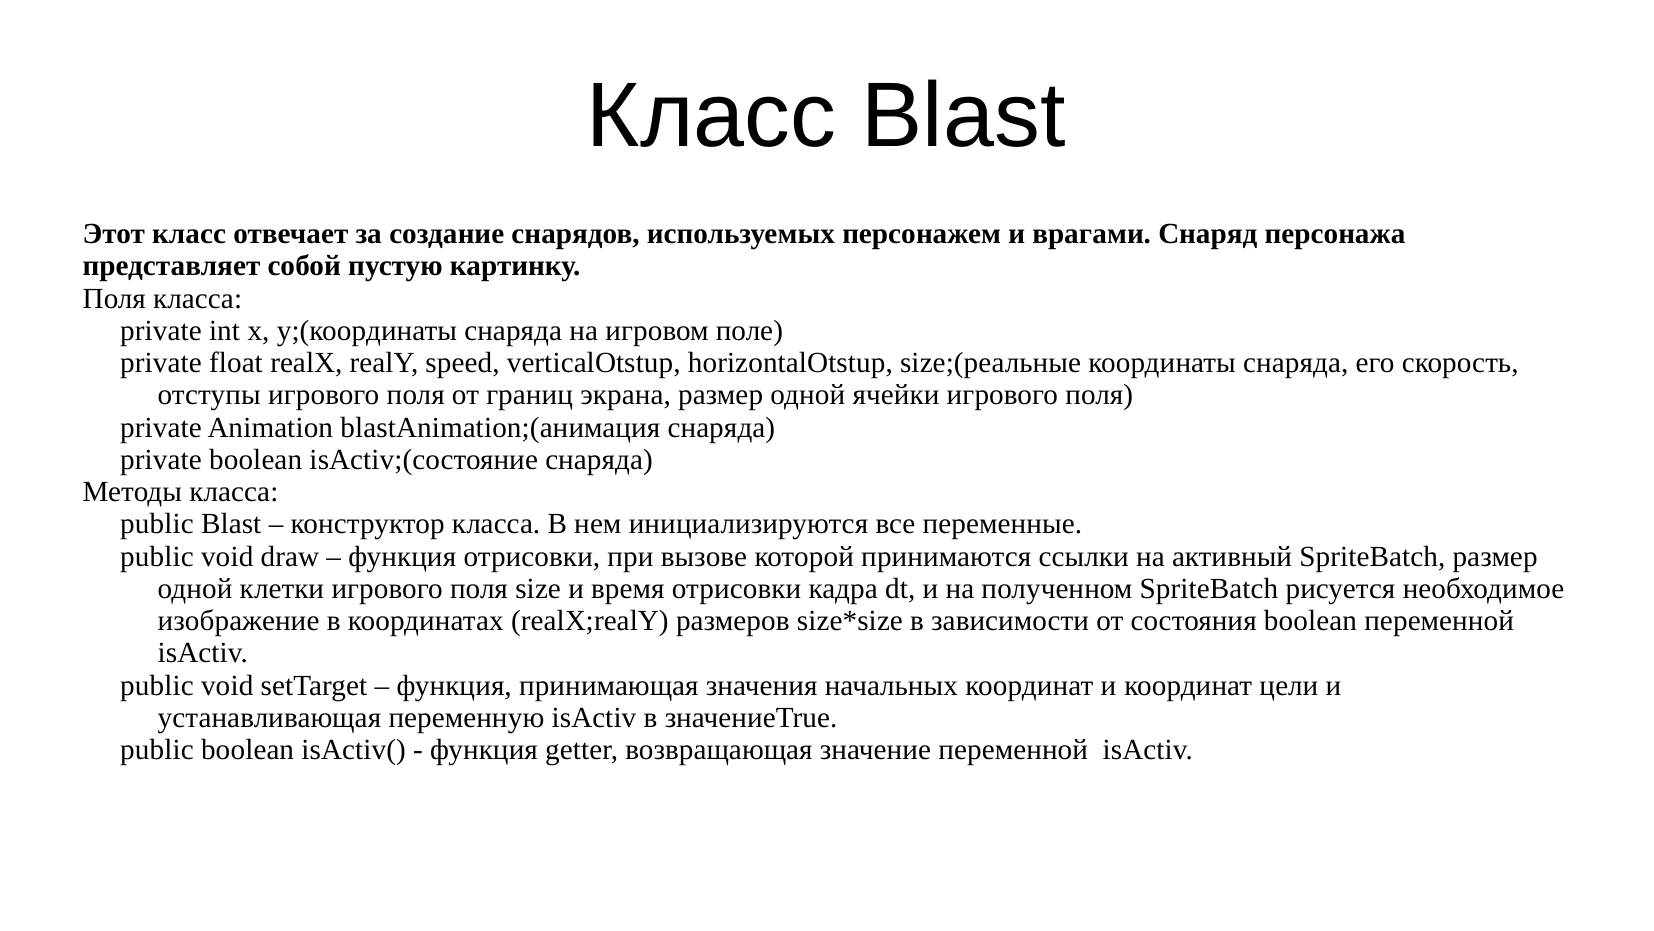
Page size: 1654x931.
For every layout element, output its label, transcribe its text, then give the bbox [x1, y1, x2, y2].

title Класс Blast [82, 37, 1571, 193]
list Этот класс отвечает за создание снарядов, используемых персонажем и врагами. Снаряд персонажа представляет собой пустую картинку. Поля класса: private int x, y;(координаты снаряда на игровом поле) private float realX, realY, speed, verticalOtstup, horizontalOtstup, size;(реальные координаты снаряда, его скорость, отступы игрового поля от границ экрана, размер одной ячейки игрового поля) private Animation blastAnimation;(анимация снаряда) private boolean isActiv;(состояние снаряда) Методы класса: public Blast – конструктор класса. В нем инициализируются все переменные. public void draw – функция отрисовки, при вызове которой принимаются ссылки на активный SpriteBatch, размер одной клетки игрового поля size и время отрисовки кадра dt, и на полученном SpriteBatch рисуется необходимое изображение в координатах (realX;realY) размеров size*size в зависимости от состояния boolean переменной isActiv. public void setTarget – функция, принимающая значения начальных координат и координат цели и устанавливающая переменную isActiv в значениеTrue. public boolean isActiv() - функция getter, возвращающая значение переменной isActiv. [82, 217, 1571, 931]
